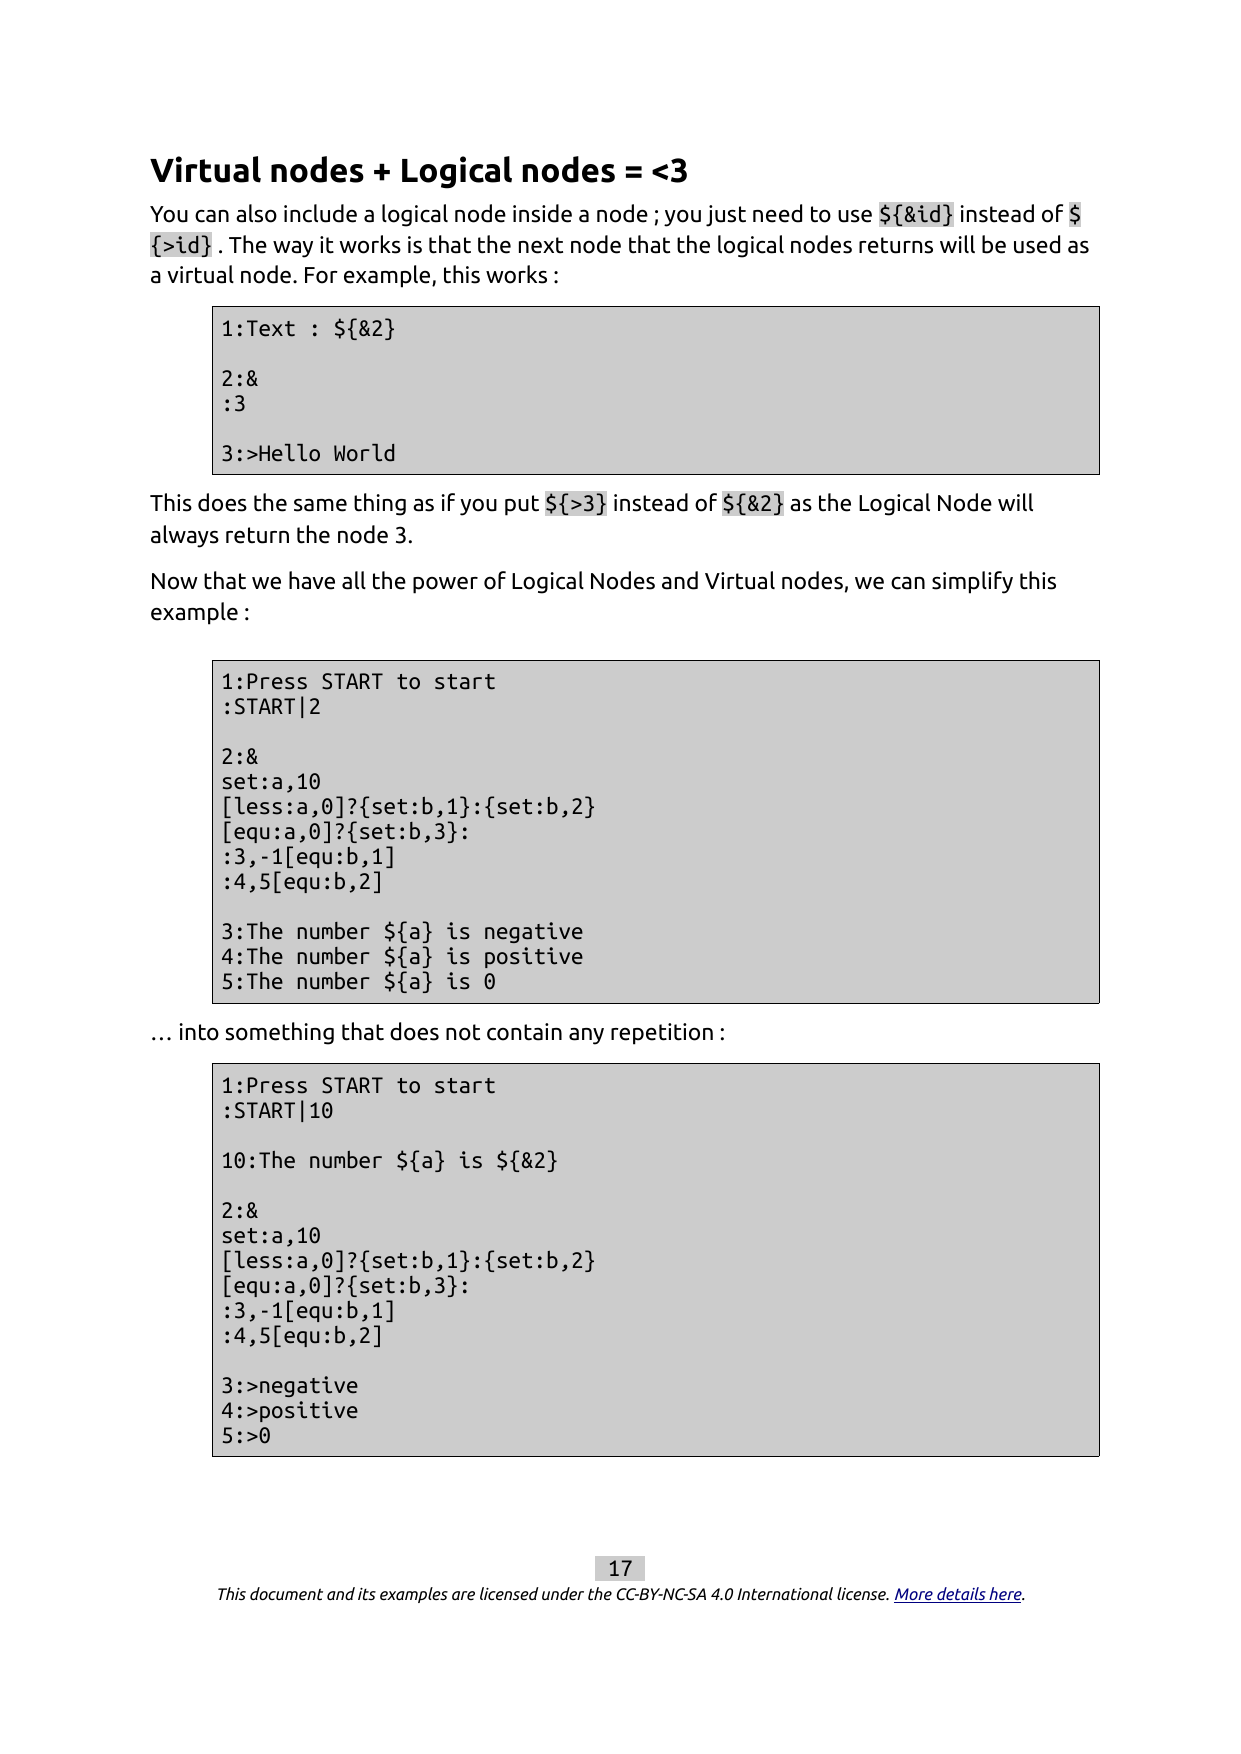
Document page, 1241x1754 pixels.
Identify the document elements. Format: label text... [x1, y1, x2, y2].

text 2:& [213, 356, 1099, 381]
text [less:a,0]?{set:b,1}:{set:b,2} [213, 785, 1099, 810]
text 1:Press START to start [213, 1064, 1099, 1088]
text [equ:a,0]?{set:b,3}: [213, 1263, 1099, 1288]
text 2:& [213, 735, 1099, 760]
text You can also include a logical node inside a node ; you just need to use ${&id} instead of ${>id} . The way it works is that the next node that the logical nodes returns will be used as a virtual node. For example, this works : [150, 201, 1090, 288]
text :4,5[equ:b,2] [213, 1313, 1099, 1338]
text :4,5[equ:b,2] [213, 860, 1099, 885]
text 3:>negative [213, 1363, 1099, 1388]
subtitle Virtual nodes + Logical nodes = <3 [150, 150, 1090, 188]
text [less:a,0]?{set:b,1}:{set:b,2} [213, 1238, 1099, 1263]
text … into something that does not contain any repetition : [150, 1018, 1090, 1044]
text set:a,10 [213, 1213, 1099, 1238]
text 10:The number ${a} is ${&2} [213, 1138, 1099, 1163]
text 3:>Hello World [213, 431, 1099, 474]
text :START|2 [213, 685, 1099, 710]
text 5:>0 [213, 1413, 1099, 1456]
text 2:& [213, 1188, 1099, 1213]
text :3 [213, 381, 1099, 406]
text 4:>positive [213, 1388, 1099, 1413]
text set:a,10 [213, 760, 1099, 785]
text 4:The number ${a} is positive [213, 935, 1099, 960]
text 3:The number ${a} is negative [213, 910, 1099, 935]
text 1:Text : ${&2} [213, 307, 1099, 331]
text 5:The number ${a} is 0 [213, 960, 1099, 1003]
text :3,-1[equ:b,1] [213, 1288, 1099, 1313]
text Now that we have all the power of Logical Nodes and Virtual nodes, we can simplify this example : [150, 567, 1090, 625]
text [equ:a,0]?{set:b,3}: [213, 810, 1099, 835]
text This does the same thing as if you put ${>3} instead of ${&2} as the Logical Node will always return the node 3. [150, 489, 1090, 547]
text 1:Press START to start [213, 661, 1099, 685]
text :3,-1[equ:b,1] [213, 835, 1099, 860]
text :START|10 [213, 1088, 1099, 1113]
